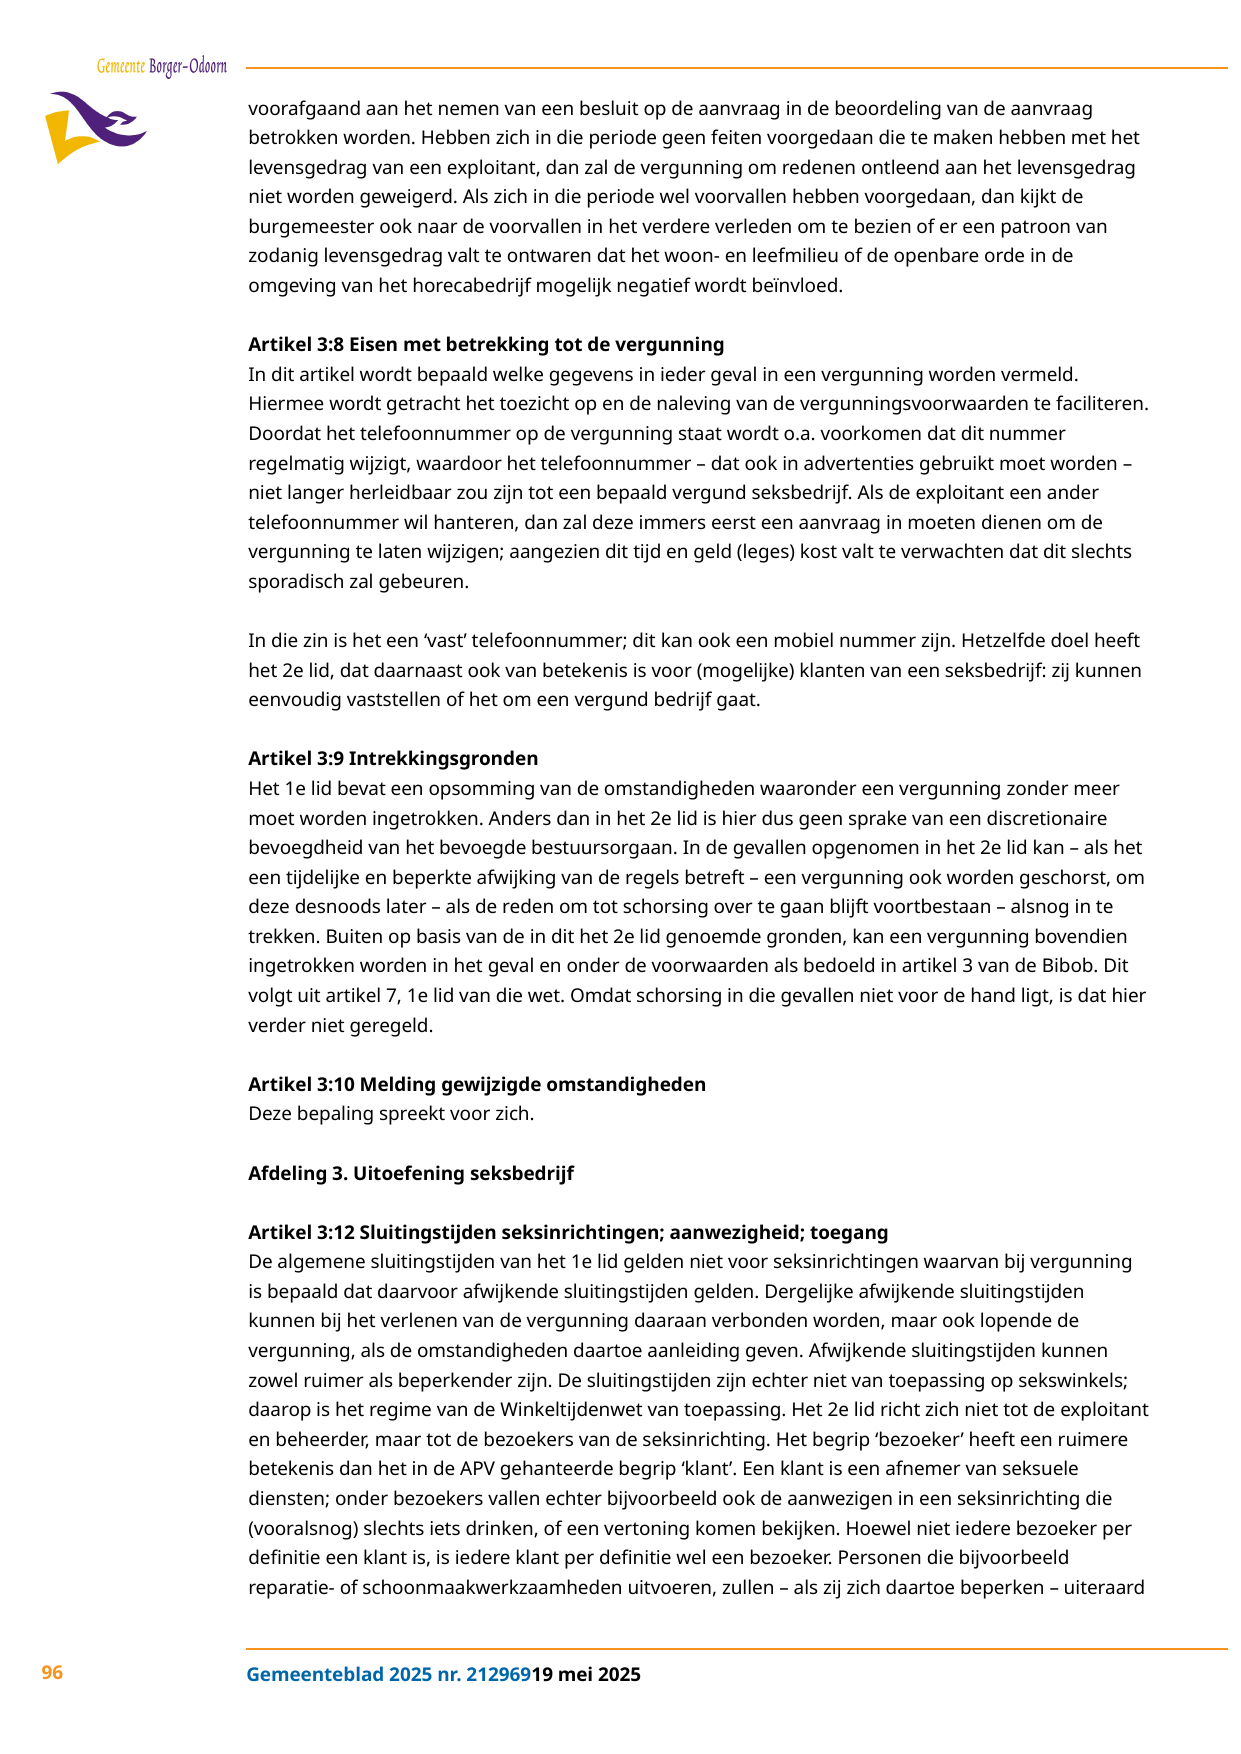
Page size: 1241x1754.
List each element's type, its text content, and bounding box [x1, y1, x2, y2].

text De algemene sluitingstijden van het 1e lid gelden niet voor seksinrichtingen waarvan bij vergunning is bepaald dat daarvoor afwijkende sluitingstijden gelden. Dergelijke afwijkende sluitingstijden kunnen bij het verlenen van de vergunning daaraan verbonden worden, maar ook lopende de vergunning, als de omstandigheden daartoe aanleiding geven. Afwijkende sluitingstijden kunnen zowel ruimer als beperkender zijn. De sluitingstijden zijn echter niet van toepassing op sekswinkels; daarop is het regime van de Winkeltijdenwet van toepassing. Het 2e lid richt zich niet tot de exploitant en beheerder, maar tot de bezoekers van de seksinrichting. Het begrip ‘bezoeker’ heeft een ruimere betekenis dan het in de APV gehanteerde begrip ‘klant’. Een klant is een afnemer van seksuele diensten; onder bezoekers vallen echter bijvoorbeeld ook de aanwezigen in een seksinrichting die (vooralsnog) slechts iets drinken, of een vertoning komen bekijken. Hoewel niet iedere bezoeker per definitie een klant is, is iedere klant per definitie wel een bezoeker. Personen die bijvoorbeeld reparatie- of schoonmaakwerkzaamheden uitvoeren, zullen – als zij zich daartoe beperken – uiteraard [248, 1248, 1152, 1600]
text Artikel 3:10 Melding gewijzigde omstandigheden [248, 1071, 1152, 1097]
text Deze bepaling spreekt voor zich. [248, 1101, 1152, 1126]
text voorafgaand aan het nemen van een besluit op de aanvraag in de beoordeling van de aanvraag betrokken worden. Hebben zich in die periode geen feiten voorgedaan die te maken hebben met het levensgedrag van een exploitant, dan zal de vergunning om redenen ontleend aan het levensgedrag niet worden geweigerd. Als zich in die periode wel voorvallen hebben voorgedaan, dan kijkt de burgemeester ook naar de voorvallen in het verdere verleden om te bezien of er een patroon van zodanig levensgedrag valt te ontwaren dat het woon- en leefmilieu of de openbare orde in de omgeving van het horecabedrijf mogelijk negatief wordt beïnvloed. [248, 95, 1152, 298]
text In dit artikel wordt bepaald welke gegevens in ieder geval in een vergunning worden vermeld. Hiermee wordt getracht het toezicht op en de naleving van de vergunningsvoorwaarden te faciliteren. Doordat het telefoonnummer op de vergunning staat wordt o.a. voorkomen dat dit nummer regelmatig wijzigt, waardoor het telefoonnummer – dat ook in advertenties gebruikt moet worden – niet langer herleidbaar zou zijn tot een bepaald vergund seksbedrijf. Als de exploitant een ander telefoonnummer wil hanteren, dan zal deze immers eerst een aanvraag in moeten dienen om de vergunning te laten wijzigen; aangezien dit tijd en geld (leges) kost valt te verwachten dat dit slechts sporadisch zal gebeuren. [248, 361, 1152, 594]
text Artikel 3:8 Eisen met betrekking tot de vergunning [248, 331, 1152, 357]
text In die zin is het een ‘vast’ telefoonnummer; dit kan ook een mobiel nummer zijn. Hetzelfde doel heeft het 2e lid, dat daarnaast ook van betekenis is voor (mogelijke) klanten van een seksbedrijf: zij kunnen eenvoudig vaststellen of het om een vergund bedrijf gaat. [248, 627, 1152, 712]
text Het 1e lid bevat een opsomming van de omstandigheden waaronder een vergunning zonder meer moet worden ingetrokken. Anders dan in het 2e lid is hier dus geen sprake van een discretionaire bevoegdheid van het bevoegde bestuursorgaan. In de gevallen opgenomen in het 2e lid kan – als het een tijdelijke en beperkte afwijking van de regels betreft – een vergunning ook worden geschorst, om deze desnoods later – als de reden om tot schorsing over te gaan blijft voortbestaan – alsnog in te trekken. Buiten op basis van de in dit het 2e lid genoemde gronden, kan een vergunning bovendien ingetrokken worden in het geval en onder de voorwaarden als bedoeld in artikel 3 van de Bibob. Dit volgt uit artikel 7, 1e lid van die wet. Omdat schorsing in die gevallen niet voor de hand ligt, is dat hier verder niet geregeld. [248, 775, 1152, 1038]
picture [41, 47, 231, 172]
text Afdeling 3. Uitoefening seksbedrijf [248, 1160, 1152, 1186]
text Artikel 3:9 Intrekkingsgronden [248, 746, 1152, 771]
text Artikel 3:12 Sluitingstijden seksinrichtingen; aanwezigheid; toegang [248, 1219, 1152, 1245]
